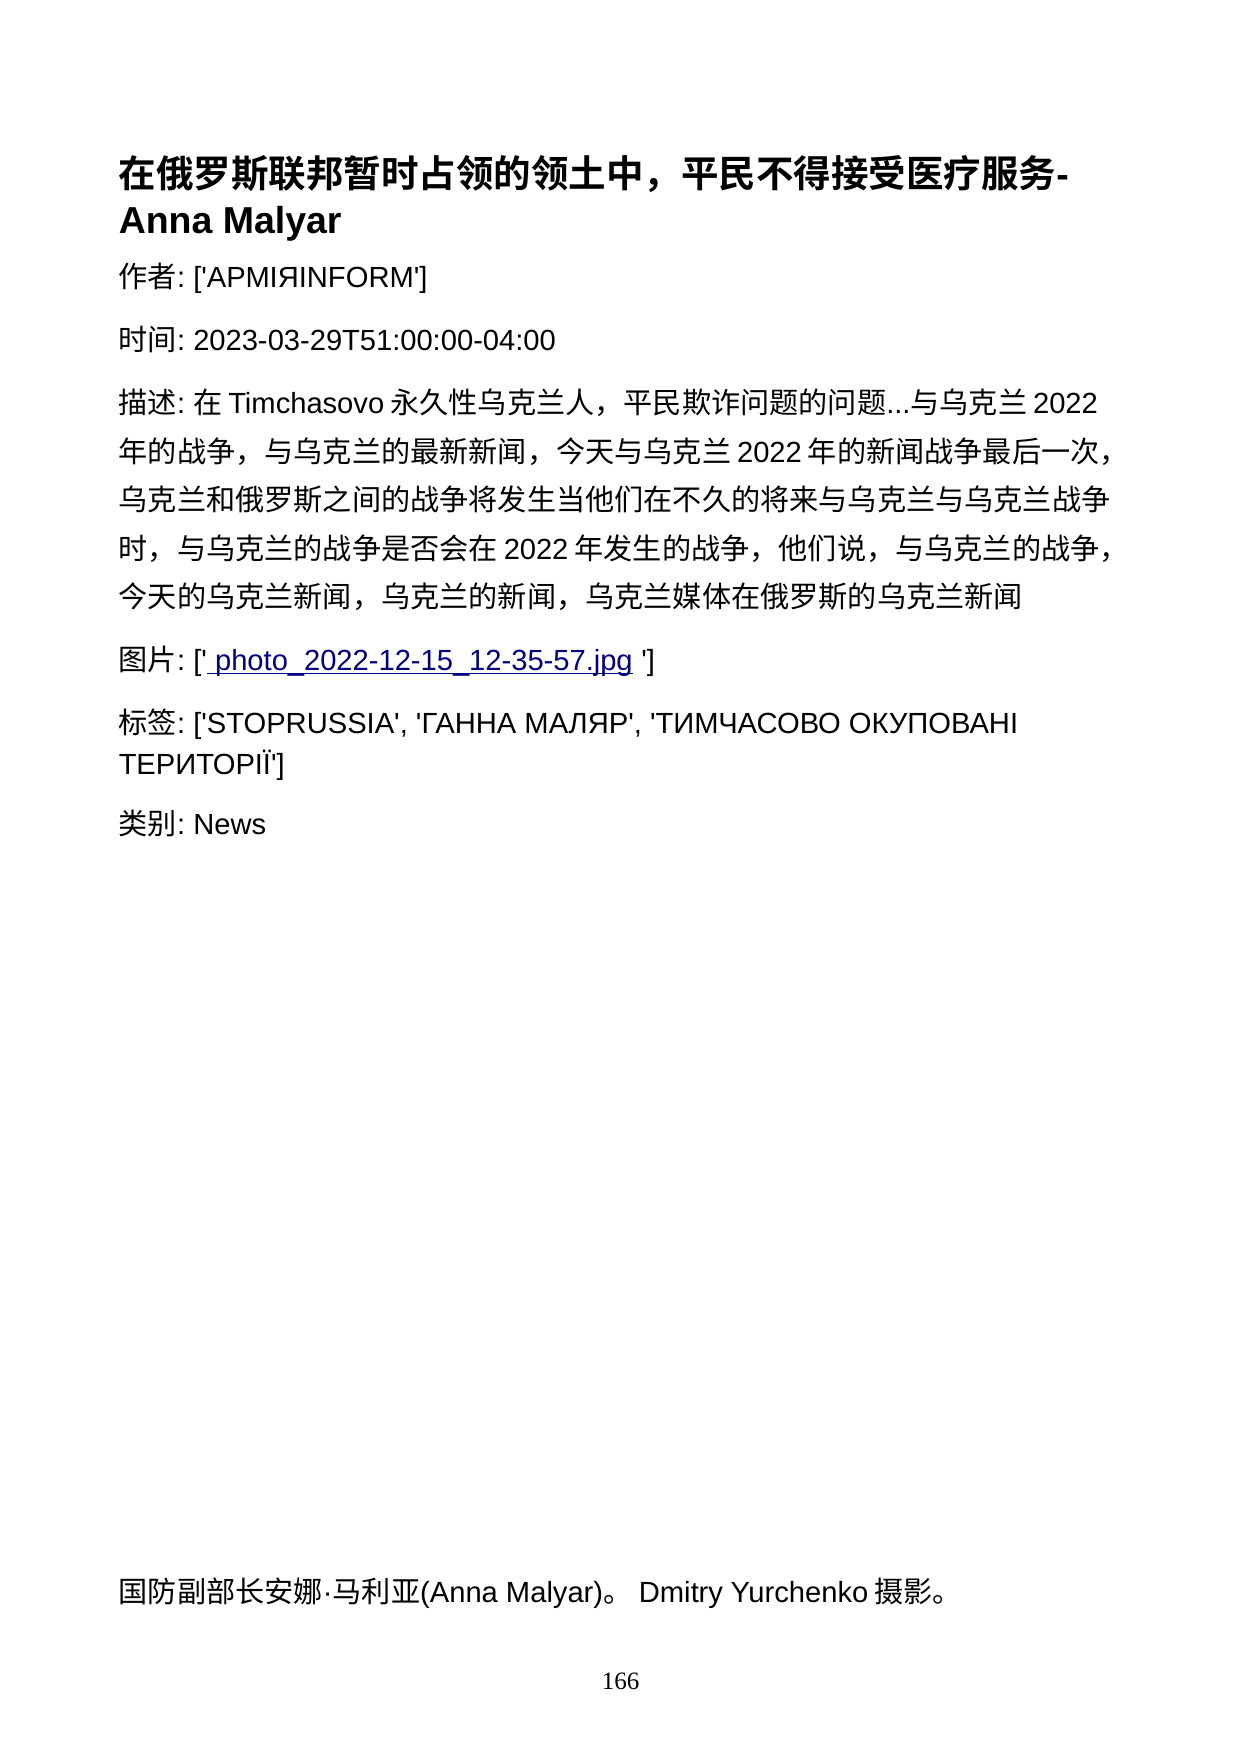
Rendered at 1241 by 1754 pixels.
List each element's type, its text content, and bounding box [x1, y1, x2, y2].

subtitle 在俄罗斯联邦暂时占领的领土中，平民不得接受医疗服务-Anna Malyar [118, 143, 1122, 241]
text 标签: ['STOPRUSSIA', 'ГАННА МАЛЯР', 'ТИМЧАСОВО ОКУПОВАНІ ТЕРИТОРІЇ'] [118, 700, 1122, 781]
text 图片: [' photo_2022-12-15_12-35-57.jpg '] [118, 637, 1122, 679]
text 国防副部长安娜·马利亚(Anna Malyar)。 Dmitry Yurchenko摄影。 [118, 864, 1122, 1611]
text 描述: 在Timchasovo永久性乌克兰人，平民欺诈问题的问题...与乌克兰2022年的战争，与乌克兰的最新新闻，今天与乌克兰2022年的新闻战争最后一次，乌克兰和俄罗斯之间的战争将发生当他们在不久的将来与乌克兰与乌克兰战争时，与乌克兰的战争是否会在2022年发生的战争，他们说，与乌克兰的战争，今天的乌克兰新闻，乌克兰的新闻，乌克兰媒体在俄罗斯的乌克兰新闻 [118, 380, 1122, 616]
text 作者: ['АРМІЯINFORM'] [118, 253, 1122, 296]
text 时间: 2023-03-29T51:00:00-04:00 [118, 317, 1122, 359]
text 类别: News [118, 801, 1122, 843]
